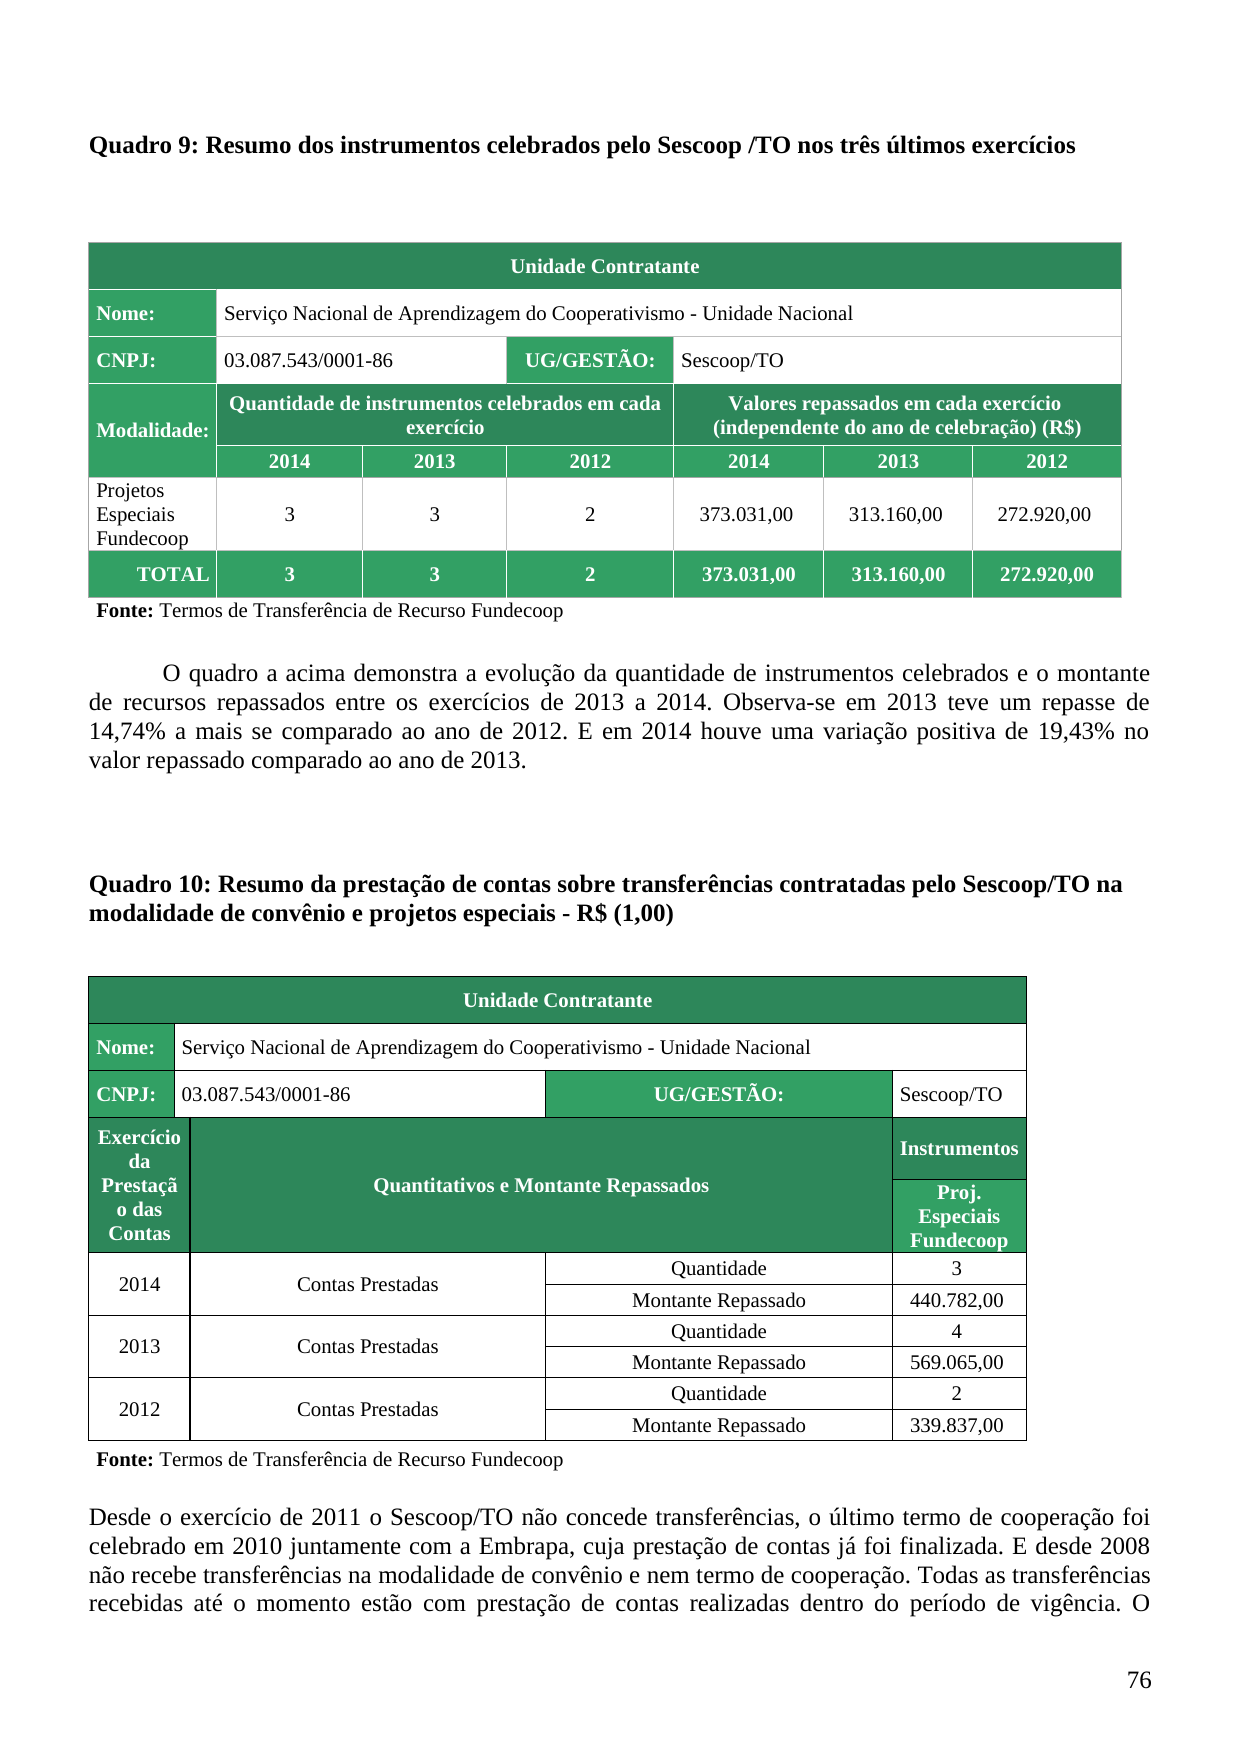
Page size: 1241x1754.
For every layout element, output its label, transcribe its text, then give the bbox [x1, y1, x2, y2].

table_cell 2014 [89, 1253, 189, 1315]
table_cell 2012 [973, 446, 1121, 477]
table_cell [546, 1471, 892, 1502]
table_cell 2013 [824, 446, 972, 477]
text Desde o exercício de 2011 o Sescoop/TO não concede transferências, o último termo de cooperação foi celebrado em 2010 juntamente com a Embrapa, cuja prestação de contas já foi finalizada. E desde 2008 não recebe transferências na modalidade de convênio e nem termo de cooperação. Todas as transferências recebidas até o momento estão com prestação de contas realizadas dentro do período de vigência. O [89, 1502, 1152, 1617]
table_cell Quantidade de instrumentos celebrados em cada exercício [217, 384, 673, 445]
table_cell [824, 337, 972, 383]
table_cell 2013 [363, 446, 506, 477]
table_cell Instrumentos [893, 1118, 1026, 1179]
table_cell Exercício da Prestação das Contas [89, 1118, 189, 1252]
table_header Unidade Contratante [89, 977, 1026, 1023]
table_cell 272.920,00 [973, 478, 1121, 550]
table_cell 03.087.543/0001-86 [217, 337, 506, 383]
table_cell 3 [893, 1253, 1026, 1283]
table_cell Contas Prestadas [191, 1253, 545, 1315]
table_cell 03.087.543/0001-86 [175, 1071, 545, 1117]
table_cell 272.920,00 [973, 551, 1121, 597]
table_cell Modalidade: [89, 384, 216, 477]
table_cell Quantidade [546, 1253, 892, 1283]
table_cell CNPJ: [89, 337, 216, 383]
table_cell Contas Prestadas [191, 1316, 545, 1377]
table_cell Montante Repassado [546, 1410, 892, 1440]
table_cell [959, 1471, 1026, 1502]
table_cell 2014 [217, 446, 362, 477]
table_cell 373.031,00 [674, 551, 823, 597]
table_cell 2 [893, 1378, 1026, 1408]
table_cell TOTAL [89, 551, 216, 597]
table_cell 2013 [89, 1316, 189, 1377]
table_cell Nome: [89, 1024, 174, 1070]
text O quadro a acima demonstra a evolução da quantidade de instrumentos celebrados e o montante de recursos repassados entre os exercícios de 2013 a 2014. Observa-se em 2013 teve um repasse de 14,74% a mais se comparado ao ano de 2012. E em 2014 houve uma variação positiva de 19,43% no valor repassado comparado ao ano de 2013. [89, 658, 1152, 773]
table_cell Sescoop/TO [674, 337, 824, 383]
table_cell 2 [507, 478, 673, 550]
table_cell 4 [893, 1316, 1026, 1346]
table_cell Valores repassados em cada exercício (independente do ano de celebração) (R$) [674, 384, 1121, 445]
table_cell Contas Prestadas [191, 1378, 545, 1440]
table_cell Serviço Nacional de Aprendizagem do Cooperativismo - Unidade Nacional [217, 290, 1121, 336]
table_cell [174, 1471, 190, 1502]
table_cell UG/GESTÃO: [507, 337, 673, 383]
table_cell Quantidade [546, 1316, 892, 1346]
table_cell Montante Repassado [546, 1285, 892, 1315]
table_cell 3 [217, 551, 362, 597]
table_cell Montante Repassado [546, 1347, 892, 1377]
table_cell [89, 1471, 174, 1502]
table_cell [892, 1471, 959, 1502]
table_header Unidade Contratante [89, 243, 1121, 289]
table_cell [973, 337, 1121, 383]
table_cell 440.782,00 [893, 1285, 1026, 1315]
table_cell 2014 [674, 446, 823, 477]
table_cell Nome: [89, 290, 216, 336]
table_cell CNPJ: [89, 1071, 174, 1117]
table_cell Fonte: Termos de Transferência de Recurso Fundecoop [89, 1441, 1026, 1471]
subtitle Quadro 9: Resumo dos instrumentos celebrados pelo Sescoop /TO nos três últimos exercícios [89, 131, 1152, 159]
table_cell 373.031,00 [674, 478, 823, 550]
table_cell Quantitativos e Montante Repassados [191, 1118, 892, 1252]
table_cell Projetos Especiais Fundecoop [89, 478, 216, 550]
table_cell Quantidade [546, 1378, 892, 1408]
table_cell 313.160,00 [824, 478, 972, 550]
table_cell 2012 [89, 1378, 189, 1440]
table_cell [190, 1471, 546, 1502]
table_cell 3 [363, 478, 506, 550]
table_cell Fonte: Termos de Transferência de Recurso Fundecoop [89, 598, 1121, 646]
table_cell 2 [507, 551, 673, 597]
table_cell 339.837,00 [893, 1410, 1026, 1440]
table_cell 569.065,00 [893, 1347, 1026, 1377]
table_cell 3 [217, 478, 362, 550]
table_cell Serviço Nacional de Aprendizagem do Cooperativismo - Unidade Nacional [175, 1024, 1026, 1070]
table_cell Sescoop/TO [893, 1071, 1026, 1117]
table_cell UG/GESTÃO: [546, 1071, 892, 1117]
subtitle Quadro 10: Resumo da prestação de contas sobre transferências contratadas pelo Sescoop/TO na modalidade de convênio e projetos especiais - R$ (1,00) [89, 869, 1152, 926]
table_cell Proj. Especiais Fundecoop [893, 1180, 1026, 1252]
table_cell 313.160,00 [824, 551, 972, 597]
table_cell 2012 [507, 446, 673, 477]
table_cell 3 [363, 551, 506, 597]
